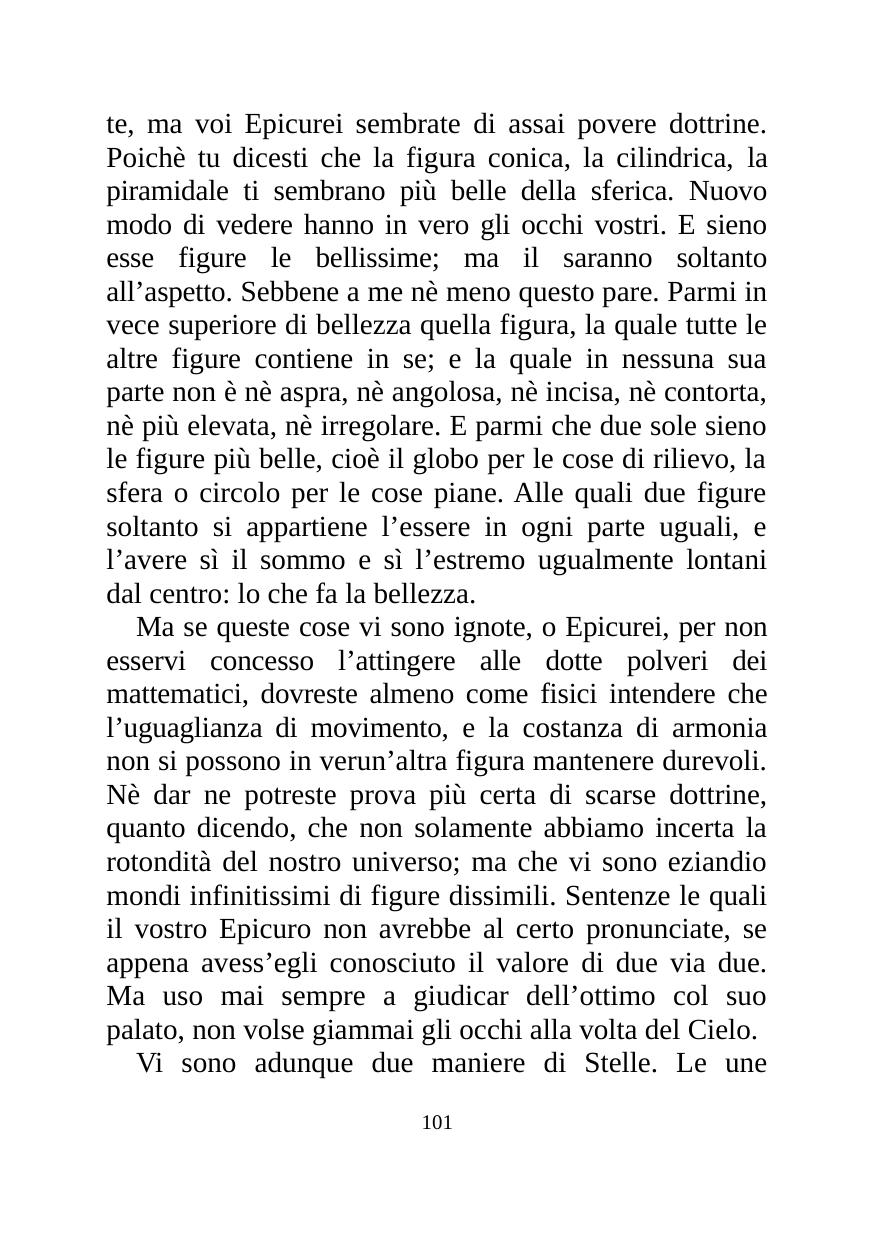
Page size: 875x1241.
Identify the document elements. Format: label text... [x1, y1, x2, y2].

text Vi sono adunque due maniere di Stelle. Le une [106, 1045, 768, 1079]
text Ma se queste cose vi sono ignote, o Epicurei, per non esservi concesso l’attingere alle dotte polveri dei mattematici, dovreste almeno come fisici intendere che l’uguaglianza di movimento, e la costanza di armonia non si possono in verun’altra figura mantenere durevoli. Nè dar ne potreste prova più certa di scarse dottrine, quanto dicendo, che non solamente abbiamo incerta la rotondità del nostro universo; ma che vi sono eziandio mondi infinitissimi di figure dissimili. Sentenze le quali il vostro Epicuro non avrebbe al certo pronunciate, se appena avess’egli conosciuto il valore di due via due. Ma uso mai sempre a giudicar dell’ottimo col suo palato, non volse giammai gli occhi alla volta del Cielo. [106, 609, 768, 1045]
text te, ma voi Epicurei sembrate di assai povere dottrine. Poichè tu dicesti che la figura conica, la cilindrica, la piramidale ti sembrano più belle della sferica. Nuovo modo di vedere hanno in vero gli occhi vostri. E sieno esse figure le bellissime; ma il saranno soltanto all’aspetto. Sebbene a me nè meno questo pare. Parmi in vece superiore di bellezza quella figura, la quale tutte le altre figure contiene in se; e la quale in nessuna sua parte non è nè aspra, nè angolosa, nè incisa, nè contorta, nè più elevata, nè irregolare. E parmi che due sole sieno le figure più belle, cioè il globo per le cose di rilievo, la sfera o circolo per le cose piane. Alle quali due figure soltanto si appartiene l’essere in ogni parte uguali, e l’avere sì il sommo e sì l’estremo ugualmente lontani dal centro: lo che fa la bellezza. [106, 106, 768, 609]
